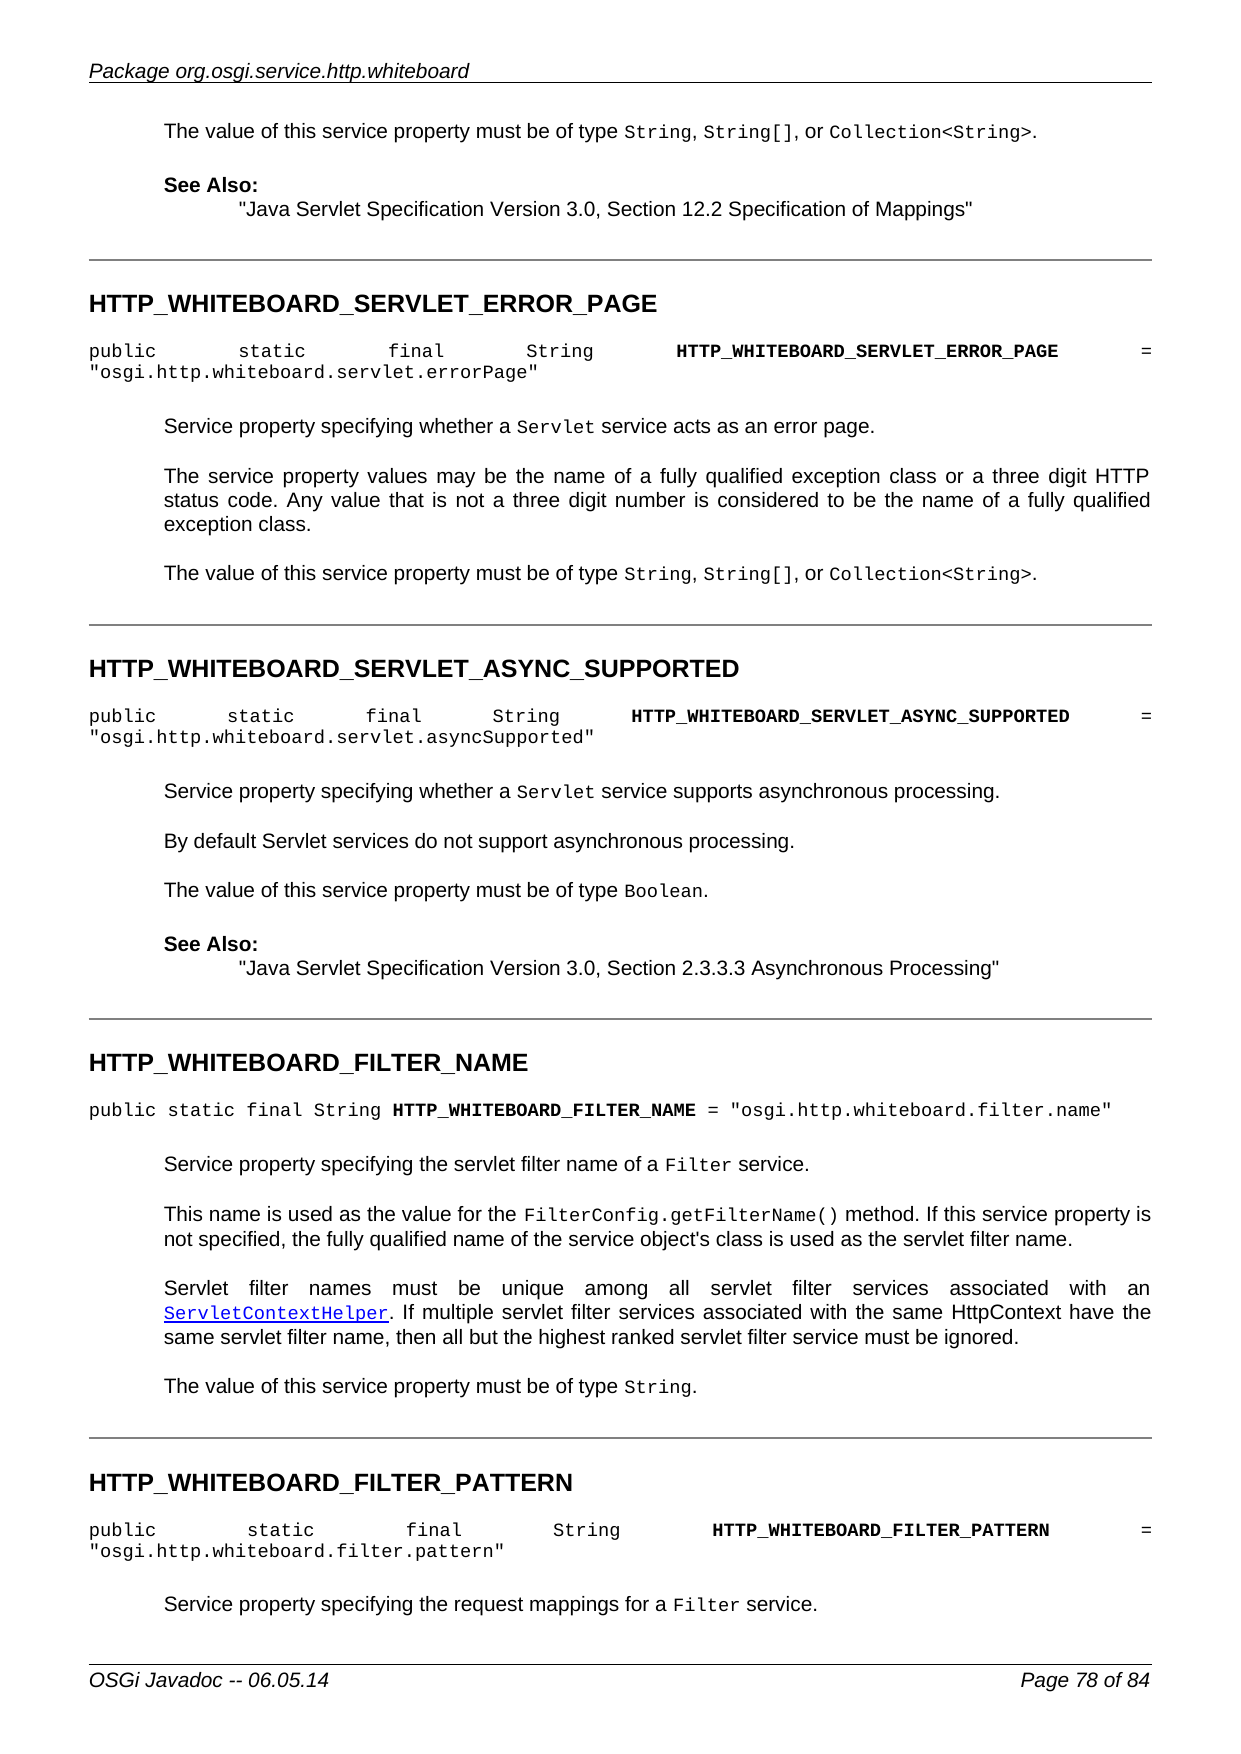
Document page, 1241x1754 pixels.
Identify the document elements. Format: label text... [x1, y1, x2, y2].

text Service property specifying the servlet filter name of a Filter service. [163, 1152, 1152, 1177]
text See Also: [163, 173, 1152, 197]
subtitle HTTP_WHITEBOARD_SERVLET_ASYNC_SUPPORTED [88, 654, 1152, 683]
text Service property specifying the request mappings for a Filter service. [163, 1592, 1152, 1617]
text public static final String HTTP_WHITEBOARD_FILTER_PATTERN = "osgi.http.whiteboard.filter.pattern" [88, 1521, 1152, 1563]
subtitle HTTP_WHITEBOARD_FILTER_NAME [88, 1048, 1152, 1077]
text "Java Servlet Specification Version 3.0, Section 12.2 Specification of Mappings" [238, 197, 1152, 221]
text The value of this service property must be of type String, String[], or Collection<String>. [163, 118, 1152, 144]
subtitle HTTP_WHITEBOARD_FILTER_PATTERN [88, 1468, 1152, 1496]
text Service property specifying whether a Servlet service acts as an error page. [163, 413, 1152, 439]
text See Also: [163, 932, 1152, 956]
text The value of this service property must be of type String. [163, 1374, 1152, 1399]
text This name is used as the value for the FilterConfig.getFilterName() method. If this service property is not specified, the fully qualified name of the service object's class is used as the servlet filter name. [163, 1202, 1152, 1251]
text By default Servlet services do not support asynchronous processing. [163, 829, 1152, 853]
text The service property values may be the name of a fully qualified exception class or a three digit HTTP status code. Any value that is not a three digit number is considered to be the name of a fully qualified exception class. [163, 464, 1152, 536]
subtitle HTTP_WHITEBOARD_SERVLET_ERROR_PAGE [88, 289, 1152, 318]
text public static final String HTTP_WHITEBOARD_SERVLET_ERROR_PAGE = "osgi.http.whiteboard.servlet.errorPage" [88, 342, 1152, 384]
text public static final String HTTP_WHITEBOARD_FILTER_NAME = "osgi.http.whiteboard.filter.name" [88, 1101, 1152, 1122]
text "Java Servlet Specification Version 3.0, Section 2.3.3.3 Asynchronous Processing" [238, 956, 1152, 980]
text The value of this service property must be of type Boolean. [163, 878, 1152, 903]
text public static final String HTTP_WHITEBOARD_SERVLET_ASYNC_SUPPORTED = "osgi.http.whiteboard.servlet.asyncSupported" [88, 707, 1152, 749]
text Service property specifying whether a Servlet service supports asynchronous processing. [163, 779, 1152, 804]
text Servlet filter names must be unique among all servlet filter services associated with an ServletContextHelper. If multiple servlet filter services associated with the same HttpContext have the same servlet filter name, then all but the highest ranked servlet filter service must be ignored. [163, 1276, 1152, 1349]
text The value of this service property must be of type String, String[], or Collection<String>. [163, 561, 1152, 586]
